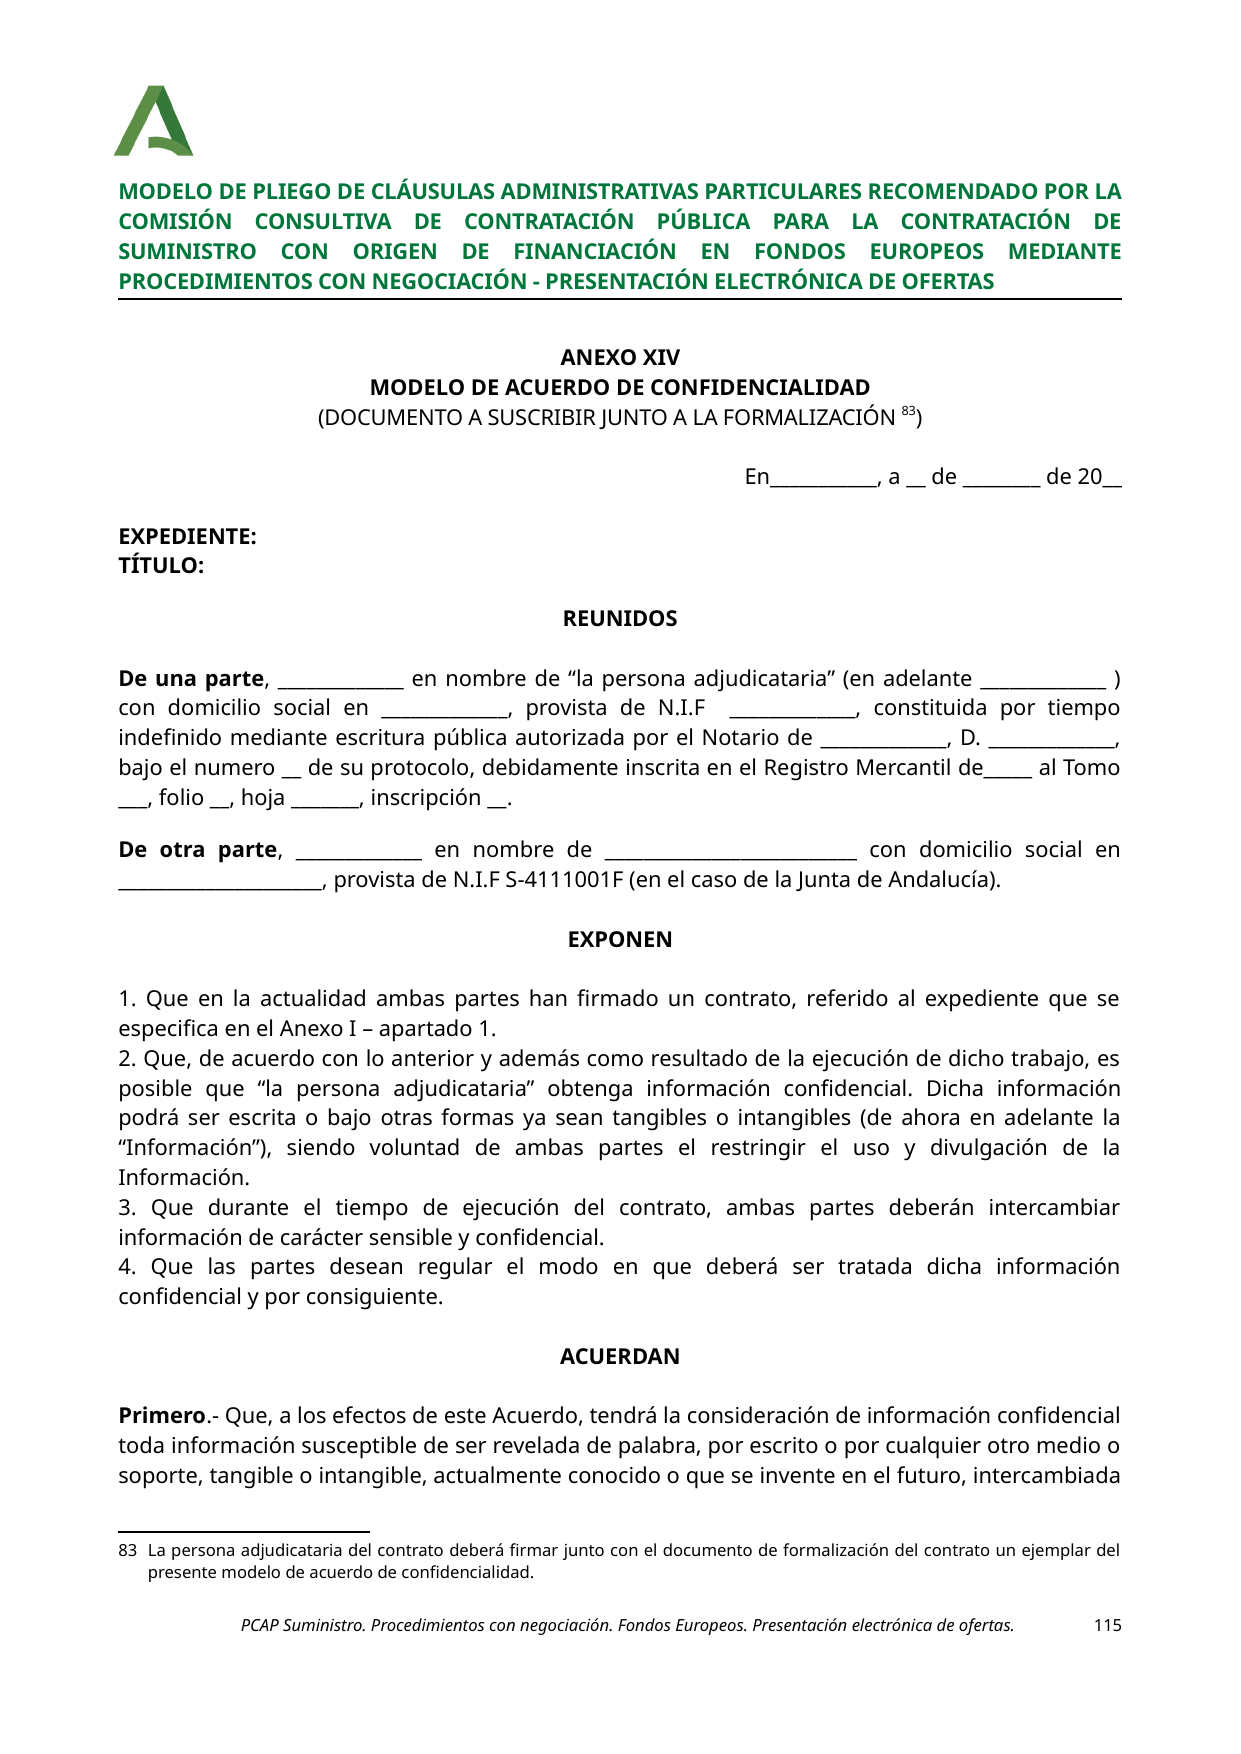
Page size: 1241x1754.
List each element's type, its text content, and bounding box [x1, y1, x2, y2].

text 2. Que, de acuerdo con lo anterior y además como resultado de la ejecución de dicho trabajo, es posible que “la persona adjudicataria” obtenga información confidencial. Dicha información podrá ser escrita o bajo otras formas ya sean tangibles o intangibles (de ahora en adelante la “Información”), siendo voluntad de ambas partes el restringir el uso y divulgación de la Información. [118, 1043, 1122, 1192]
text MODELO DE ACUERDO DE CONFIDENCIALIDAD [118, 372, 1122, 402]
text Primero.- Que, a los efectos de este Acuerdo, tendrá la consideración de información confidencial toda información susceptible de ser revelada de palabra, por escrito o por cualquier otro medio o soporte, tangible o intangible, actualmente conocido o que se invente en el futuro, intercambiada [118, 1400, 1122, 1490]
text (DOCUMENTO A SUSCRIBIR JUNTO A LA FORMALIZACIÓN ) [118, 402, 1122, 431]
text De otra parte, _____________ en nombre de __________________________ con domicilio social en _____________________, provista de N.I.F S-4111001F (en el caso de la Junta de Andalucía). [118, 834, 1122, 894]
text La persona adjudicataria del contrato deberá firmar junto con el documento de formalización del contrato un ejemplar del presente modelo de acuerdo de confidencialidad. [118, 1538, 1122, 1584]
text EXPEDIENTE: [118, 521, 1122, 551]
text 3. Que durante el tiempo de ejecución del contrato, ambas partes deberán intercambiar información de carácter sensible y confidencial. [118, 1192, 1122, 1251]
text En___________, a __ de ________ de 20__ [118, 461, 1122, 491]
text De una parte, _____________ en nombre de “la persona adjudicataria” (en adelante _____________ ) con domicilio social en _____________, provista de N.I.F _____________, constituida por tiempo indefinido mediante escritura pública autorizada por el Notario de _____________, D. _____________, bajo el numero __ de su protocolo, debidamente inscrita en el Registro Mercantil de_____ al Tomo ___, folio __, hoja _______, inscripción __. [118, 663, 1122, 812]
text REUNIDOS [118, 603, 1122, 633]
text EXPONEN [118, 924, 1122, 953]
picture [109, 81, 198, 160]
text 4. Que las partes desean regular el modo en que deberá ser tratada dicha información confidencial y por consiguiente. [118, 1251, 1122, 1311]
text ANEXO XIV [118, 342, 1122, 372]
text MODELO DE PLIEGO DE CLÁUSULAS ADMINISTRATIVAS PARTICULARES RECOMENDADO POR LA COMISIÓN CONSULTIVA DE CONTRATACIÓN PÚBLICA PARA LA CONTRATACIÓN DE SUMINISTRO CON ORIGEN DE FINANCIACIÓN EN FONDOS EUROPEOS MEDIANTE PROCEDIMIENTOS CON NEGOCIACIÓN - PRESENTACIÓN ELECTRÓNICA DE OFERTAS [118, 176, 1122, 298]
text 1. Que en la actualidad ambas partes han firmado un contrato, referido al expediente que se especifica en el Anexo I – apartado 1. [118, 983, 1122, 1043]
text ACUERDAN [118, 1341, 1122, 1371]
text TÍTULO: [118, 551, 1122, 580]
